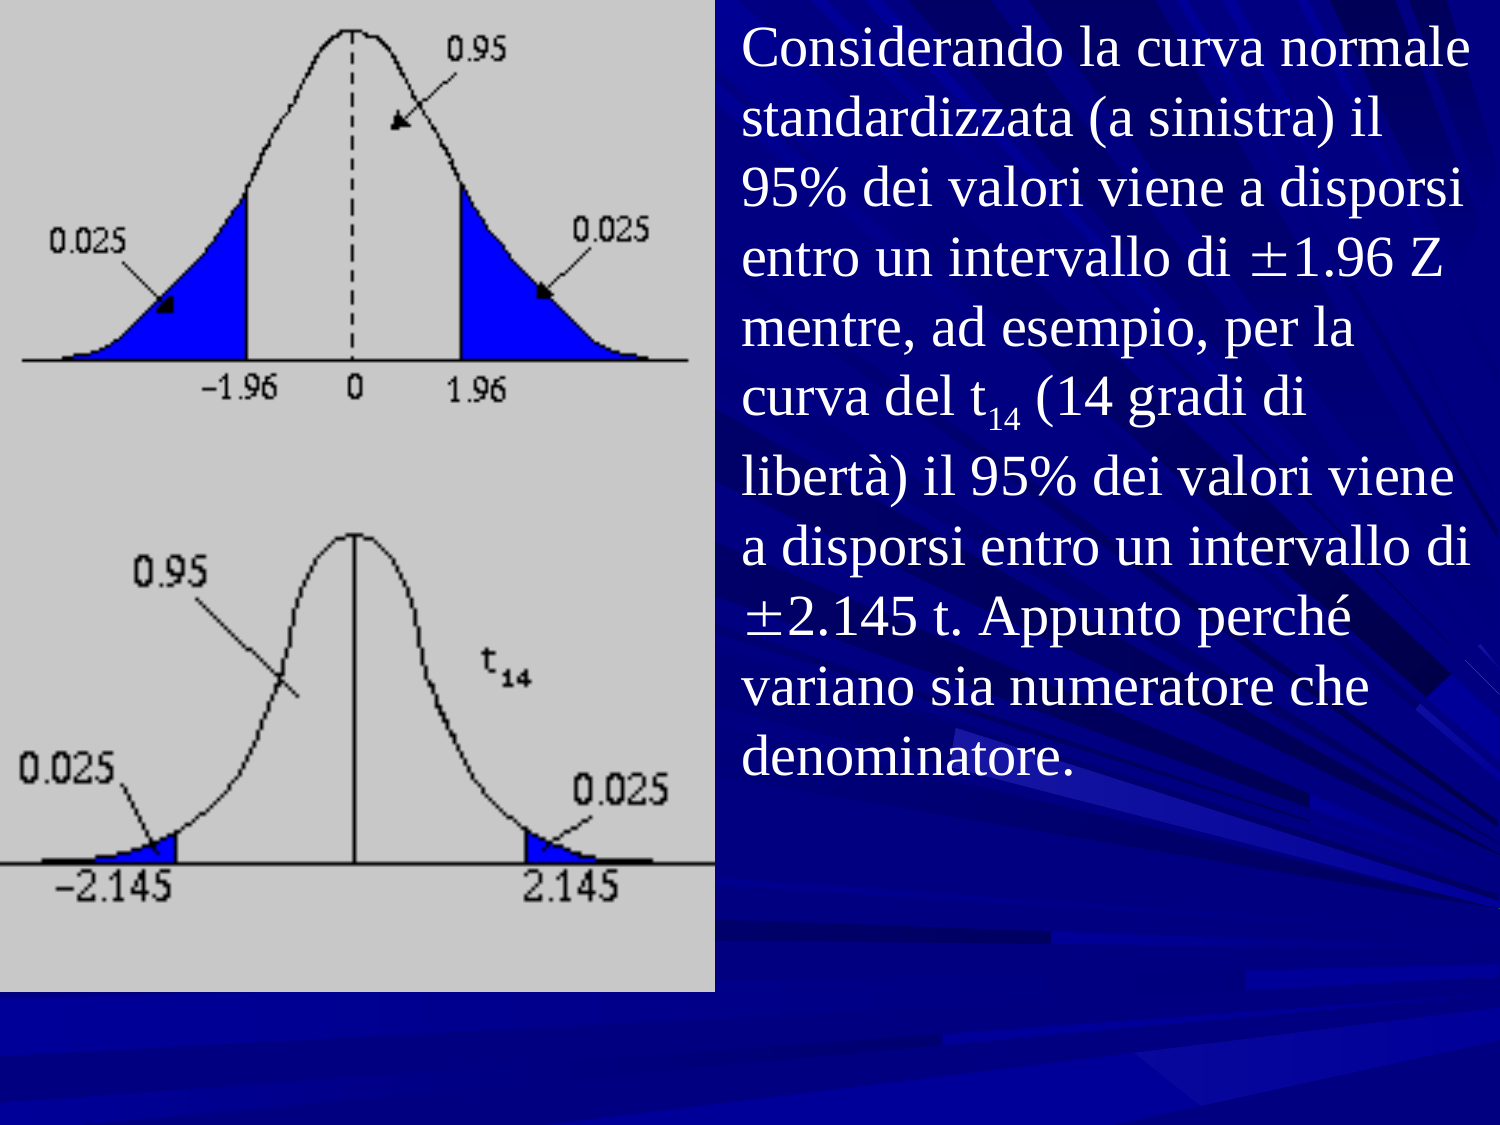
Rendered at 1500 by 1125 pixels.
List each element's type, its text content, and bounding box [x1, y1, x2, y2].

picture [0, 0, 715, 992]
text_box Considerando la curva normale standardizzata (a sinistra) il 95% dei valori viene a disporsi entro un intervallo di 1.96 Z mentre, ad esempio, per la curva del t14 (14 gradi di libertà) il 95% dei valori viene a disporsi entro un intervallo di 2.145 t. Appunto perché variano sia numeratore che denominatore. [726, 0, 1500, 902]
